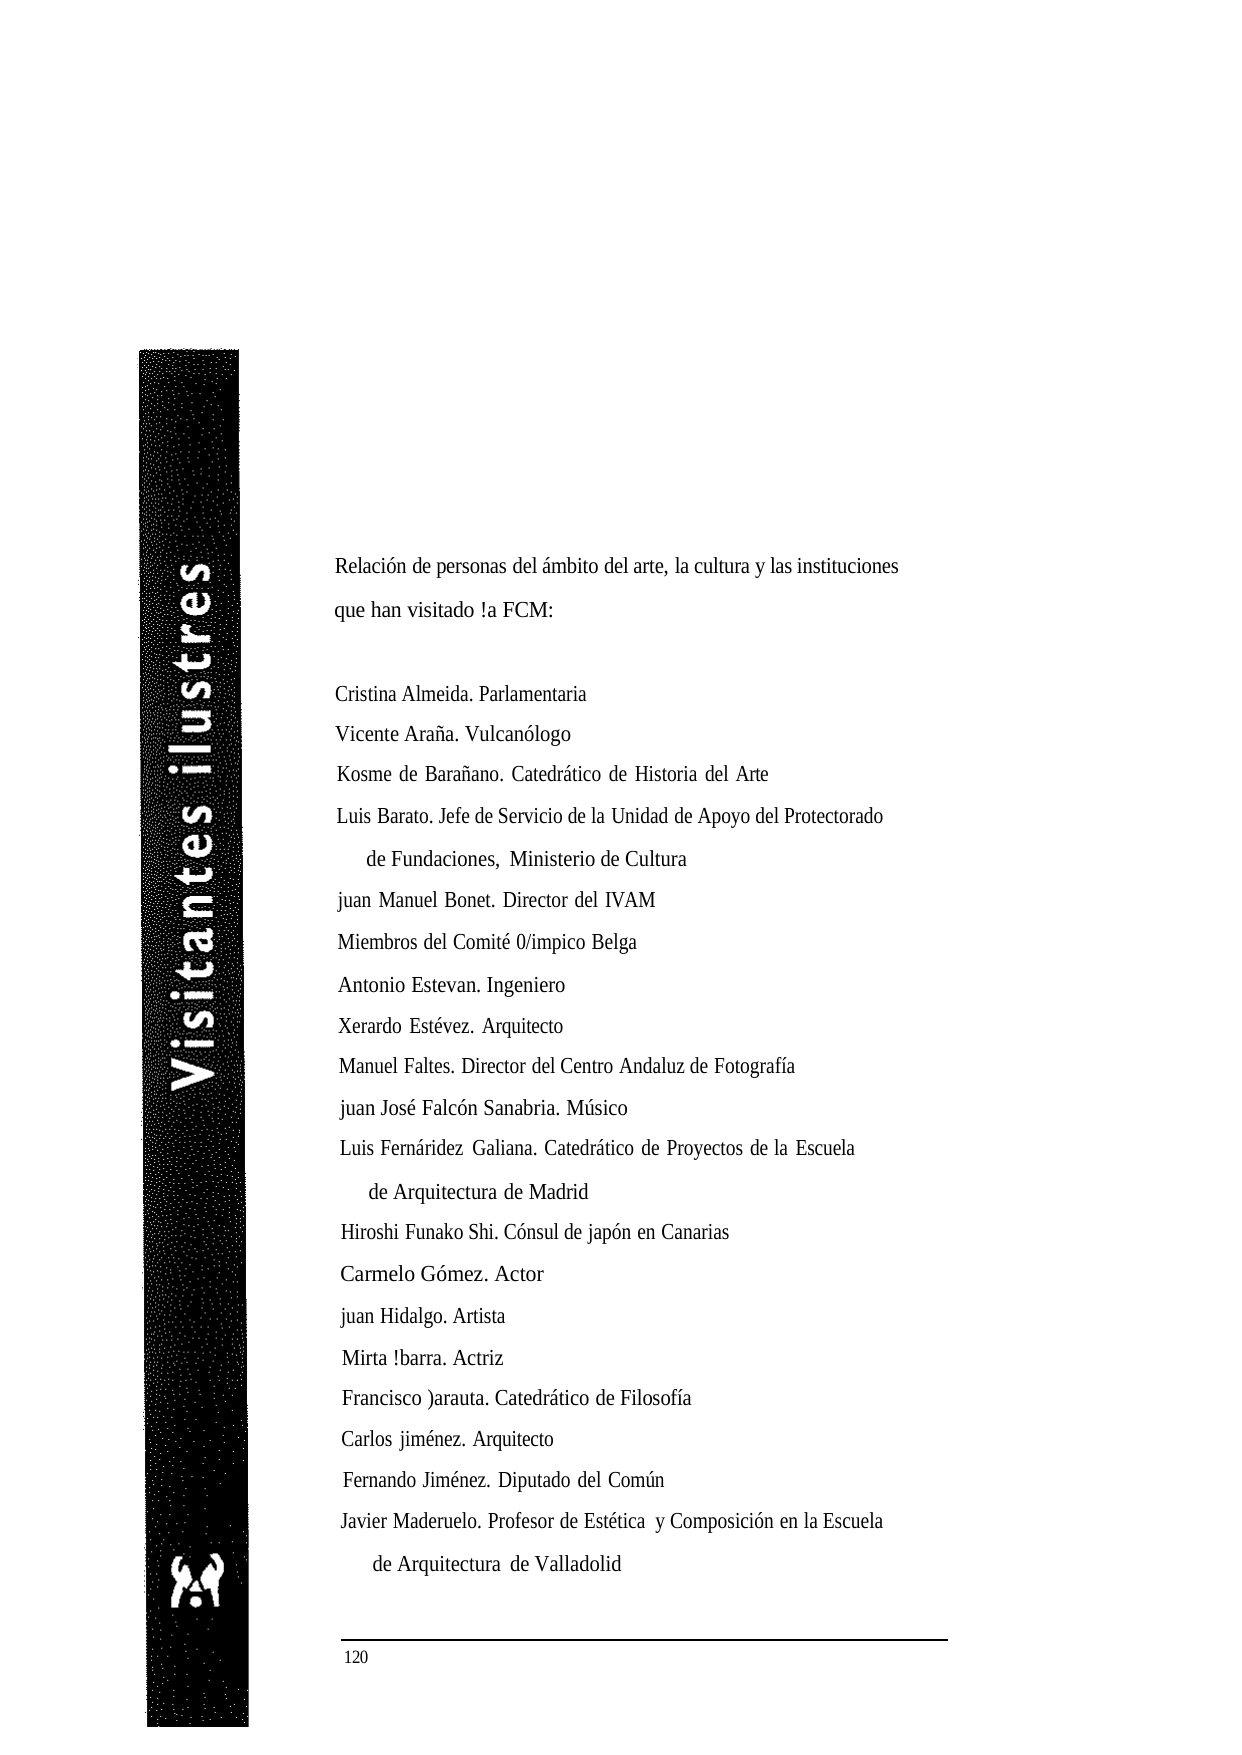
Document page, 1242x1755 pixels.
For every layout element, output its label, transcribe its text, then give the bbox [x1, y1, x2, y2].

text Luis Fernáridez Galiana. Catedrático de Proyectos de la Escuela [339, 1136, 1138, 1160]
text Xerardo Estévez. Arquitecto [338, 1014, 1138, 1038]
text Cristina Almeida. Parlamentaria Vicente Araña. Vulcanólogo [335, 679, 648, 747]
text Francisco )arauta. Catedrático de Filosofía [342, 1386, 1138, 1411]
text Javier Maderuelo. Profesor de Estética y Composición en la Escuela de Arquitectura de Valladolid [340, 1507, 896, 1576]
text Relación de personas del ámbito del arte, la cultura y las instituciones que han visitado !a FCM: [334, 552, 914, 622]
text juan Manuel Bonet. Director del IVAM [338, 888, 1138, 912]
text Luis Barato. Jefe de Servicio de la Unidad de Apoyo del Protectorado de Fundaciones, Ministerio de Cultura [336, 802, 892, 872]
text 120 [344, 1646, 1138, 1667]
text de Arquitectura de Madrid [368, 1178, 1138, 1204]
text Manuel Faltes. Director del Centro Andaluz de Fotografía juan José Falcón Sanabria. Músico [338, 1052, 802, 1120]
text Miembros del Comité 0/impico Belga Antonio Estevan. Ingeniero [337, 928, 648, 997]
text Carlos jiménez. Arquitecto [341, 1425, 1138, 1452]
text Fernando Jiménez. Diputado del Común [343, 1466, 1138, 1493]
text Hiroshi Funako Shi. Cónsul de japón en Canarias Carmelo Gómez. Actor [340, 1218, 802, 1286]
text juan Hidalgo. Artista Mirta !barra. Actriz [341, 1302, 507, 1371]
text Kosme de Barañano. Catedrático de Historia del Arte [337, 761, 1138, 787]
